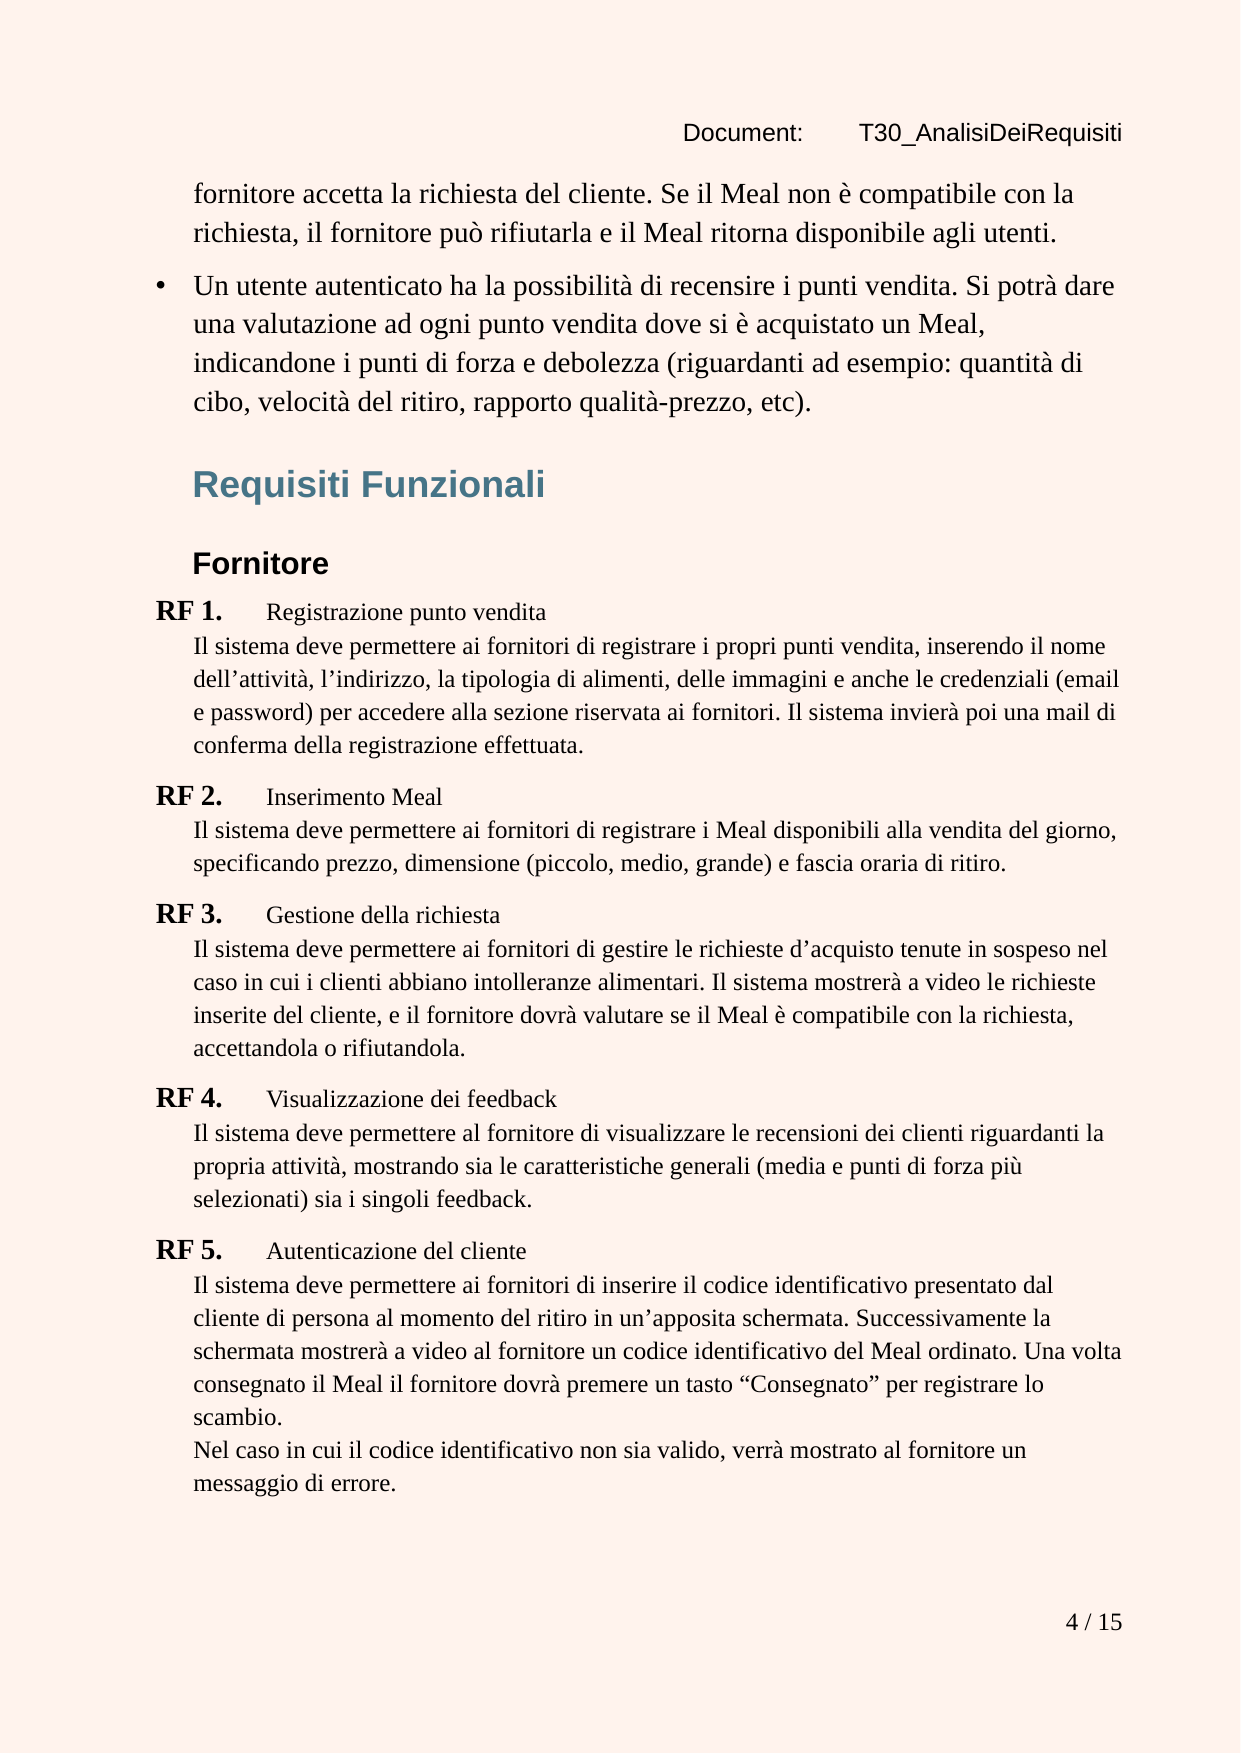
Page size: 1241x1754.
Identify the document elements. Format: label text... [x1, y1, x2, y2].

list Autenticazione del cliente Il sistema deve permettere ai fornitori di inserire il codice identificativo presentato dal cliente di persona al momento del ritiro in un’apposita schermata. Successivamente la schermata mostrerà a video al fornitore un codice identificativo del Meal ordinato. Una volta consegnato il Meal il fornitore dovrà premere un tasto “Consegnato” per registrare lo scambio. Nel caso in cui il codice identificativo non sia valido, verrà mostrato al fornitore un messaggio di errore. [156, 1232, 1122, 1497]
list Visualizzazione dei feedback Il sistema deve permettere al fornitore di visualizzare le recensioni dei clienti riguardanti la propria attività, mostrando sia le caratteristiche generali (media e punti di forza più selezionati) sia i singoli feedback. [156, 1081, 1122, 1213]
subtitle Requisiti Funzionali [118, 462, 1122, 505]
list Gestione della richiesta Il sistema deve permettere ai fornitori di gestire le richieste d’acquisto tenute in sospeso nel caso in cui i clienti abbiano intolleranze alimentari. Il sistema mostrerà a video le richieste inserite del cliente, e il fornitore dovrà valutare se il Meal è compatibile con la richiesta, accettandola o rifiutandola. [156, 896, 1122, 1062]
list Un utente autenticato ha la possibilità di recensire i punti vendita. Si potrà dare una valutazione ad ogni punto vendita dove si è acquistato un Meal, indicandone i punti di forza e debolezza (riguardanti ad esempio: quantità di cibo, velocità del ritiro, rapporto qualità-prezzo, etc). [156, 268, 1122, 417]
subtitle Fornitore [118, 545, 1122, 581]
list fornitore accetta la richiesta del cliente. Se il Meal non è compatibile con la richiesta, il fornitore può rifiutarla e il Meal ritorna disponibile agli utenti. [156, 176, 1122, 248]
list Inserimento Meal Il sistema deve permettere ai fornitori di registrare i Meal disponibili alla vendita del giorno, specificando prezzo, dimensione (piccolo, medio, grande) e fascia oraria di ritiro. [156, 778, 1122, 877]
list Registrazione punto vendita Il sistema deve permettere ai fornitori di registrare i propri punti vendita, inserendo il nome dell’attività, l’indirizzo, la tipologia di alimenti, delle immagini e anche le credenziali (email e password) per accedere alla sezione riservata ai fornitori. Il sistema invierà poi una mail di conferma della registrazione effettuata. [156, 593, 1122, 759]
